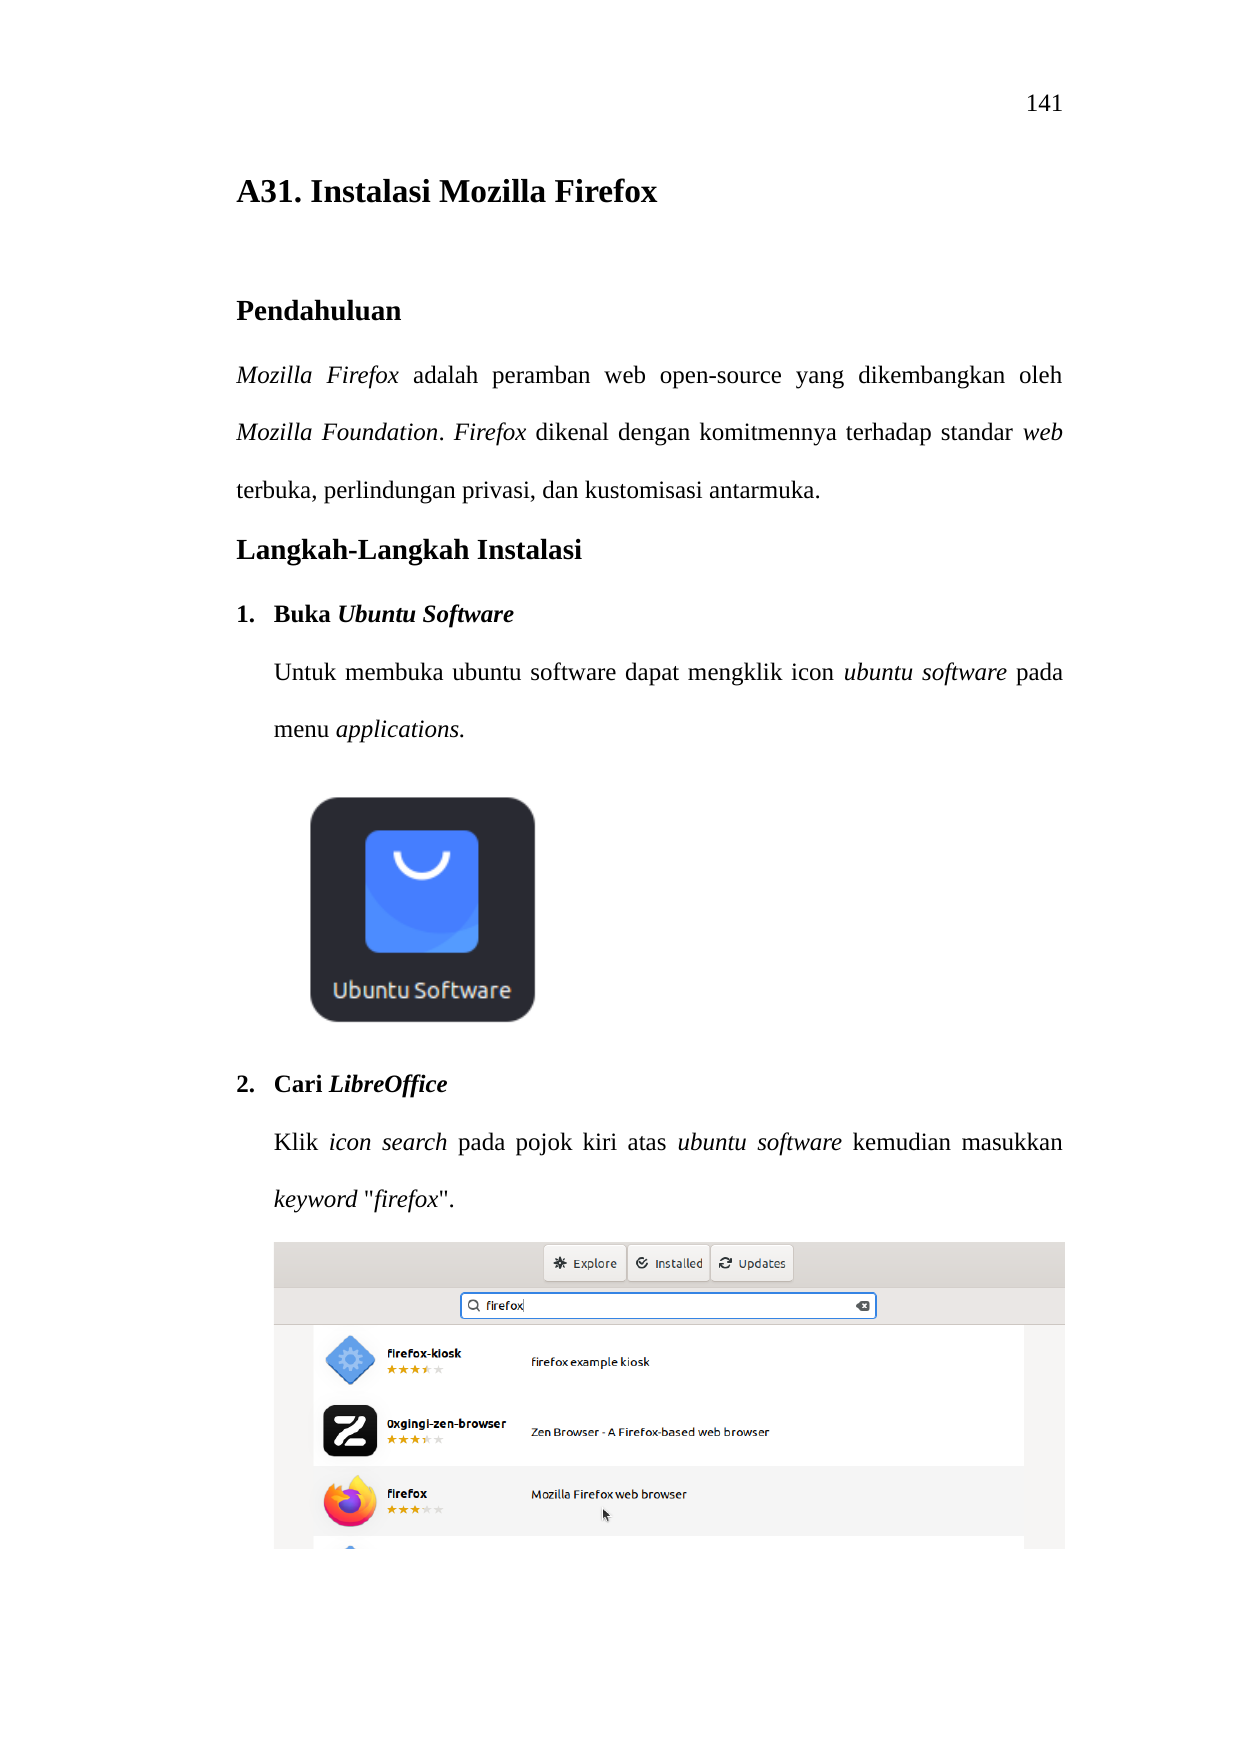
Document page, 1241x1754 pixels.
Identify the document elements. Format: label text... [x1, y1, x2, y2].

list Buka Ubuntu Software [236, 599, 1063, 628]
picture [273, 1242, 1065, 1549]
text Mozilla Firefox adalah peramban web open-source yang dikembangkan oleh Mozilla Foundation. Firefox dikenal dengan komitmennya terhadap standar web terbuka, perlindungan privasi, dan kustomisasi antarmuka. [236, 360, 1063, 504]
list Cari LibreOffice [236, 1069, 1063, 1098]
text Langkah-Langkah Instalasi [236, 532, 1063, 566]
picture [273, 772, 576, 1041]
list Klik icon search pada pojok kiri atas ubuntu software kemudian masukkan keyword "firefox". [236, 1127, 1063, 1213]
list Untuk membuka ubuntu software dapat mengklik icon ubuntu software pada menu applications. [236, 657, 1063, 743]
text Pendahuluan [236, 293, 1063, 326]
subtitle A31. Instalasi Mozilla Firefox [236, 172, 1063, 210]
